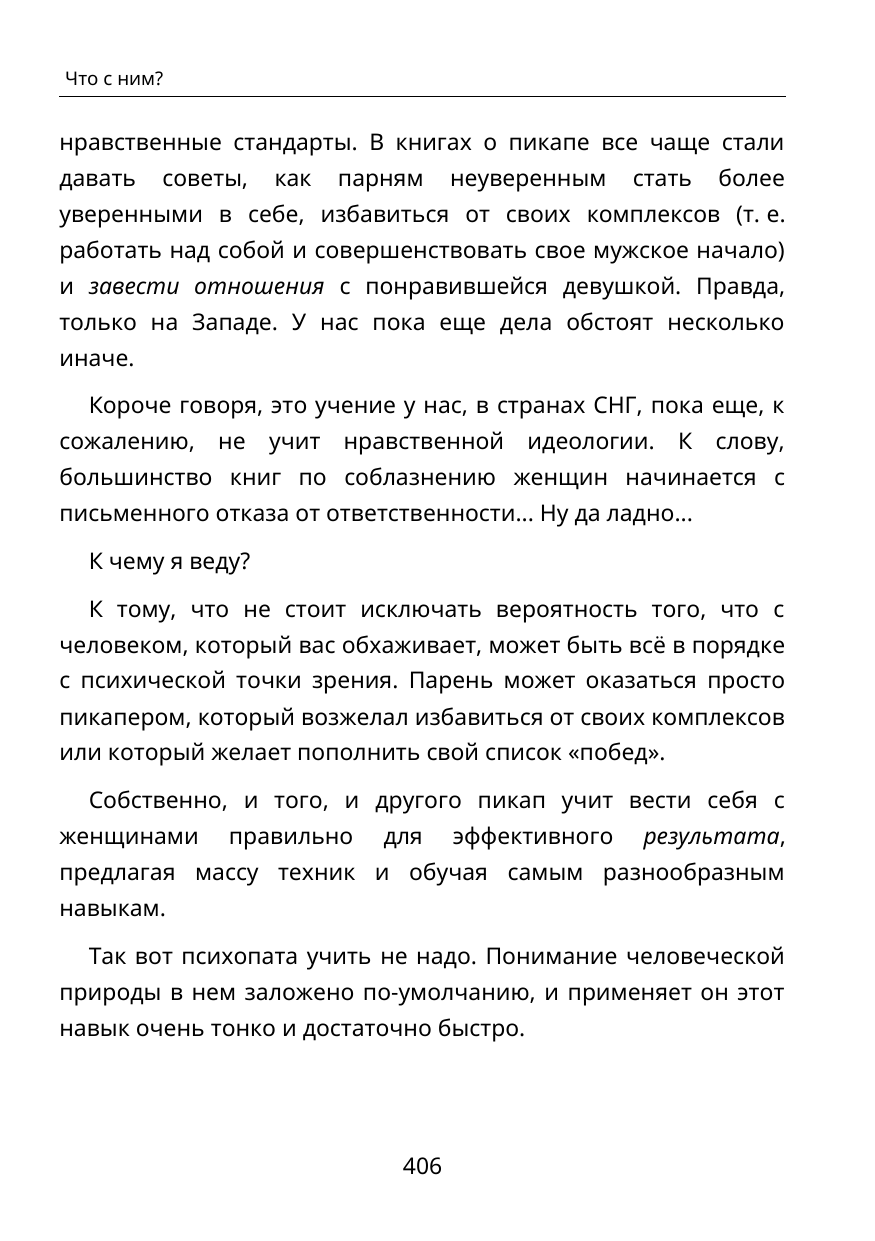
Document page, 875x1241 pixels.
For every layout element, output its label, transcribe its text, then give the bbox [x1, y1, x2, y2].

text Короче говоря, это учение у нас, в странах СНГ, пока еще, к сожалению, не учит нравственной идеологии. К слову, большинство книг по соблазнению женщин начинается с письменного отказа от ответственности... Ну да ладно... [59, 389, 786, 528]
text К чему я веду? [59, 545, 786, 576]
text К тому, что не стоит исключать вероятность того, что с человеком, который вас обхаживает, может быть всё в порядке с психической точки зрения. Парень может оказаться просто пикапером, который возжелал избавиться от своих комплексов или который желает пополнить свой список «побед». [59, 593, 786, 768]
text Собственно, и того, и другого пикап учит вести себя с женщинами правильно для эффективного результата, предлагая массу техник и обучая самым разнообразным навыкам. [59, 784, 786, 923]
text нравственные стандарты. В книгах о пикапе все чаще стали давать советы, как парням неуверенным стать более уверенными в себе, избавиться от своих комплексов (т. е. работать над собой и совершенствовать свое мужское начало) и завести отношения с понравившейся девушкой. Правда, только на Западе. У нас пока еще дела обстоят несколько иначе. [59, 126, 786, 373]
text Так вот психопата учить не надо. Понимание человеческой природы в нем заложено по-умолчанию, и применяет он этот навык очень тонко и достаточно быстро. [59, 939, 786, 1043]
